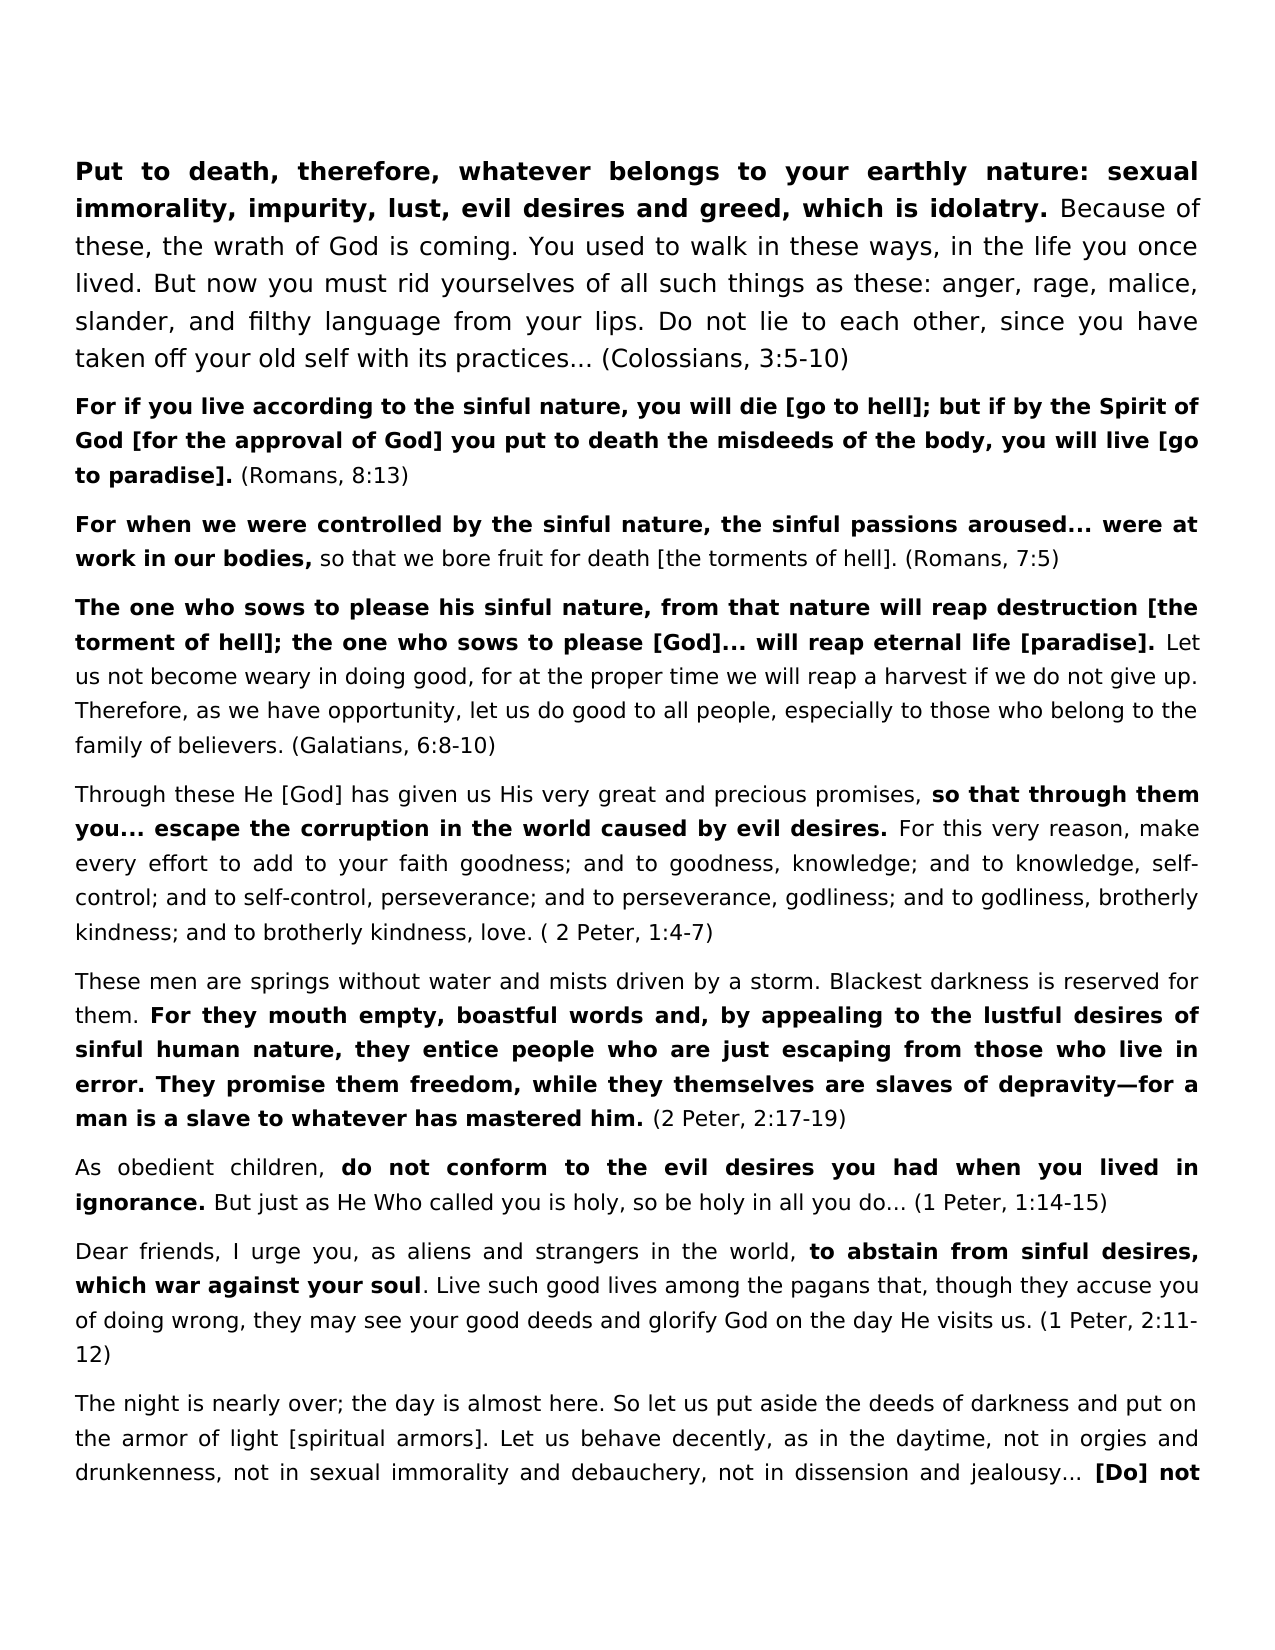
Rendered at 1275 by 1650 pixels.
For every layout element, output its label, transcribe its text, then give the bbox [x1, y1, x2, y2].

text As obedient children, do not conform to the evil desires you had when you lived in ignorance. But just as He Who called you is holy, so be holy in all you do... (1 Peter, 1:14-15) [75, 1148, 1200, 1217]
text The one who sows to please his sinful nature, from that nature will reap destruction [the torment of hell]; the one who sows to please [God]... will reap eternal life [paradise]. Let us not become weary in doing good, for at the proper time we will reap a harvest if we do not give up. Therefore, as we have opportunity, let us do good to all people, especially to those who belong to the family of believers. (Galatians, 6:8-10) [75, 588, 1200, 760]
text For if you live according to the sinful nature, you will die [go to hell]; but if by the Spirit of God [for the approval of God] you put to death the misdeeds of the body, you will live [go to paradise]. (Romans, 8:13) [75, 387, 1200, 490]
text Through these He [God] has given us His very great and precious promises, so that through them you... escape the corruption in the world caused by evil desires. For this very reason, make every effort to add to your faith goodness; and to goodness, knowledge; and to knowledge, self-control; and to self-control, perseverance; and to perseverance, godliness; and to godliness, brotherly kindness; and to brotherly kindness, love. ( 2 Peter, 1:4-7) [75, 775, 1200, 947]
text Dear friends, I urge you, as aliens and strangers in the world, to abstain from sinful desires, which war against your soul. Live such good lives among the pagans that, though they accuse you of doing wrong, they may see your good deeds and glorify God on the day He visits us. (1 Peter, 2:11-12) [75, 1232, 1200, 1369]
text These men are springs without water and mists driven by a storm. Blackest darkness is reserved for them. For they mouth empty, boastful words and, by appealing to the lustful desires of sinful human nature, they entice people who are just escaping from those who live in error. They promise them freedom, while they themselves are slaves of depravity—for a man is a slave to whatever has mastered him. (2 Peter, 2:17-19) [75, 962, 1200, 1133]
text Put to death, therefore, whatever belongs to your earthly nature: sexual immorality, impurity, lust, evil desires and greed, which is idolatry. Because of these, the wrath of God is coming. You used to walk in these ways, in the life you once lived. But now you must rid yourselves of all such things as these: anger, rage, malice, slander, and filthy language from your lips. Do not lie to each other, since you have taken off your old self with its practices... (Colossians, 3:5-10) [75, 150, 1200, 375]
text The night is nearly over; the day is almost here. So let us put aside the deeds of darkness and put on the armor of light [spiritual armors]. Let us behave decently, as in the daytime, not in orgies and drunkenness, not in sexual immorality and debauchery, not in dissension and jealousy... [Do] not [75, 1384, 1200, 1487]
text For when we were controlled by the sinful nature, the sinful passions aroused... were at work in our bodies, so that we bore fruit for death [the torments of hell]. (Romans, 7:5) [75, 505, 1200, 573]
